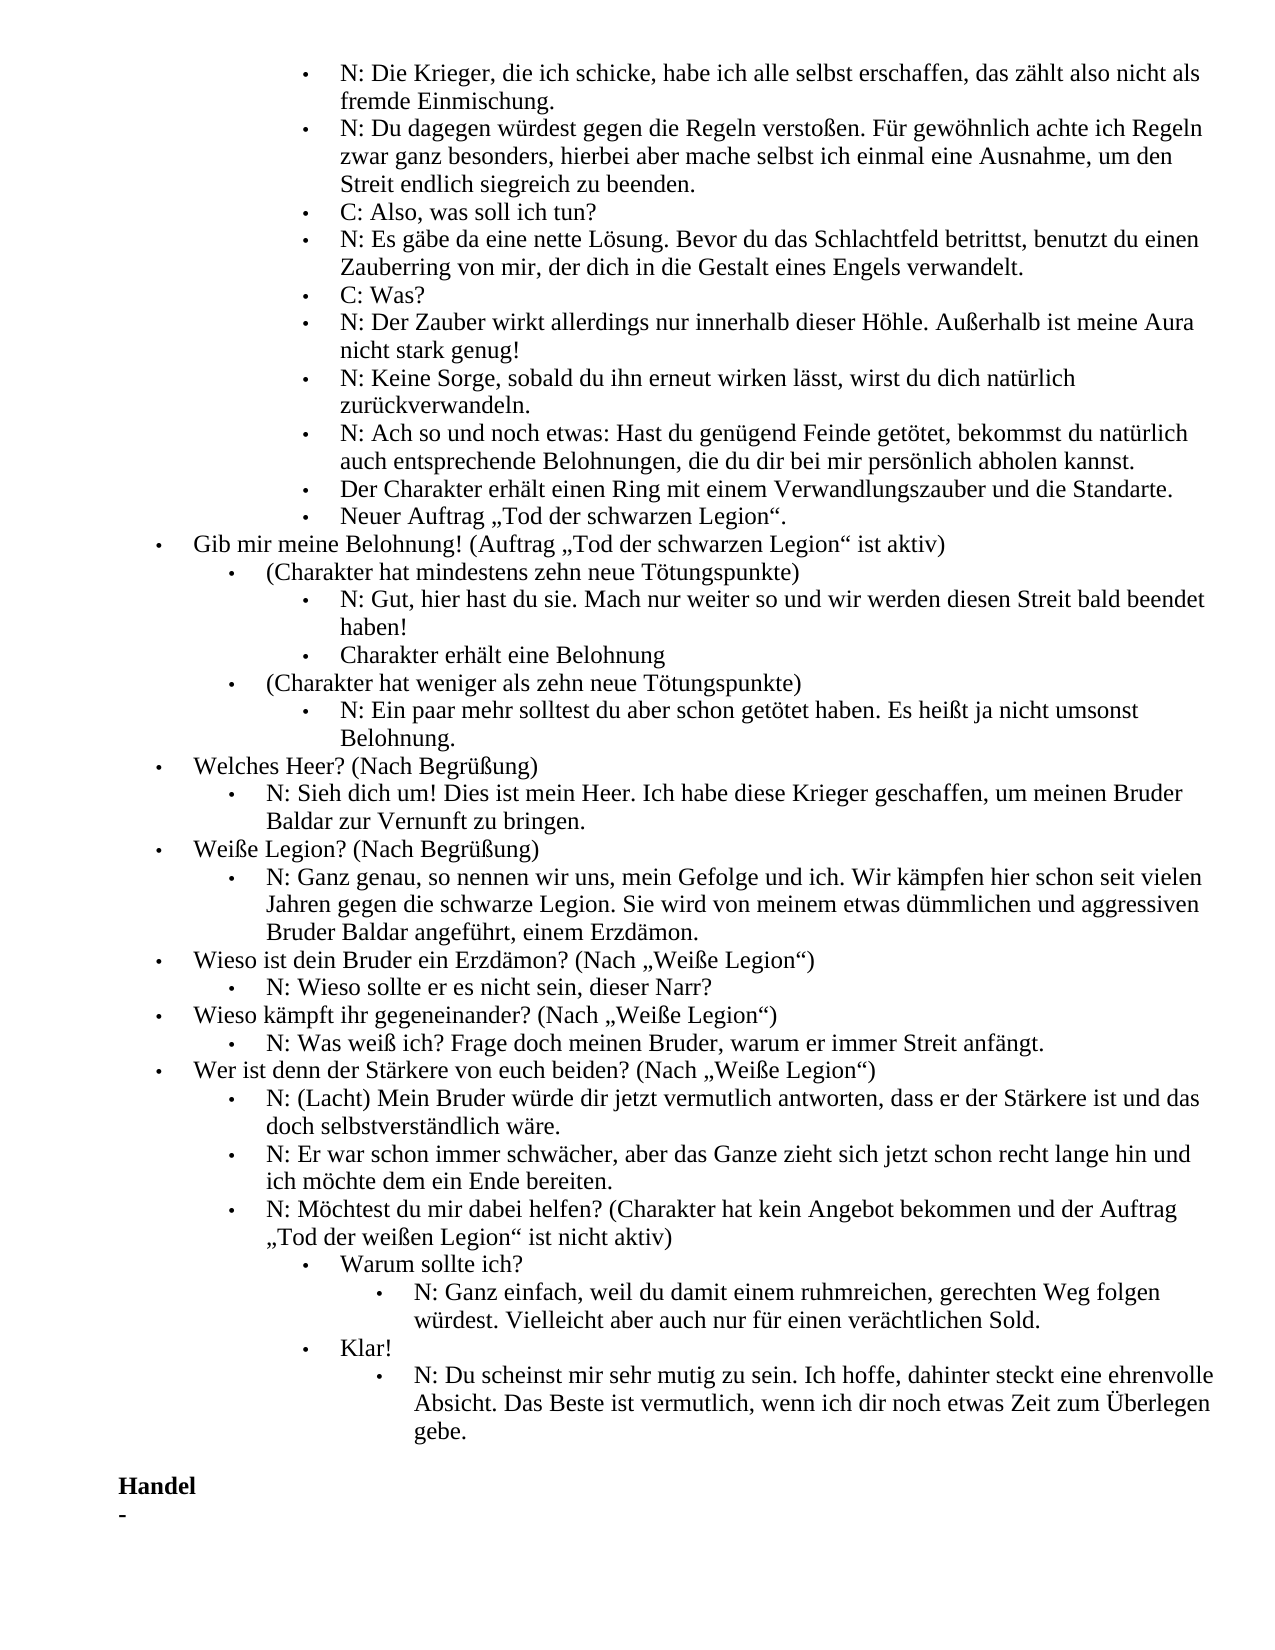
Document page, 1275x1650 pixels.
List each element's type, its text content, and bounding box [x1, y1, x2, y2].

text Handel - [118, 1444, 1216, 1528]
list Der Charakter erhält einen Ring mit einem Verwandlungszauber und die Standarte. [302, 475, 1216, 502]
list Neuer Auftrag „Tod der schwarzen Legion“. [302, 502, 1216, 530]
list (Charakter hat weniger als zehn neue Tötungspunkte) [228, 669, 1216, 696]
list N: Du scheinst mir sehr mutig zu sein. Ich hoffe, dahinter steckt eine ehrenvolle Absicht. Das Beste ist vermutlich, wenn ich dir noch etwas Zeit zum Überlegen gebe. [376, 1361, 1216, 1444]
list N: (Lacht) Mein Bruder würde dir jetzt vermutlich antworten, dass er der Stärkere ist und das doch selbstverständlich wäre. [228, 1084, 1216, 1140]
list (Charakter hat mindestens zehn neue Tötungspunkte) [228, 558, 1216, 586]
list N: Möchtest du mir dabei helfen? (Charakter hat kein Angebot bekommen und der Auftrag „Tod der weißen Legion“ ist nicht aktiv) [228, 1195, 1216, 1251]
list Weiße Legion? (Nach Begrüßung) [156, 835, 1216, 863]
list Wieso ist dein Bruder ein Erzdämon? (Nach „Weiße Legion“) [156, 946, 1216, 973]
list N: Ganz genau, so nennen wir uns, mein Gefolge und ich. Wir kämpfen hier schon seit vielen Jahren gegen die schwarze Legion. Sie wird von meinem etwas dümmlichen und aggressiven Bruder Baldar angeführt, einem Erzdämon. [228, 863, 1216, 946]
list N: Er war schon immer schwächer, aber das Ganze zieht sich jetzt schon recht lange hin und ich möchte dem ein Ende bereiten. [228, 1140, 1216, 1195]
list N: Der Zauber wirkt allerdings nur innerhalb dieser Höhle. Außerhalb ist meine Aura nicht stark genug! [302, 308, 1216, 364]
list N: Was weiß ich? Frage doch meinen Bruder, warum er immer Streit anfängt. [228, 1029, 1216, 1057]
list N: Ein paar mehr solltest du aber schon getötet haben. Es heißt ja nicht umsonst Belohnung. [302, 696, 1216, 752]
list N: Keine Sorge, sobald du ihn erneut wirken lässt, wirst du dich natürlich zurückverwandeln. [302, 364, 1216, 419]
list Wer ist denn der Stärkere von euch beiden? (Nach „Weiße Legion“) [156, 1057, 1216, 1084]
list N: Die Krieger, die ich schicke, habe ich alle selbst erschaffen, das zählt also nicht als fremde Einmischung. [302, 59, 1216, 114]
list N: Ach so und noch etwas: Hast du genügend Feinde getötet, bekommst du natürlich auch entsprechende Belohnungen, die du dir bei mir persönlich abholen kannst. [302, 419, 1216, 475]
list C: Also, was soll ich tun? [302, 198, 1216, 225]
list C: Was? [302, 281, 1216, 308]
list N: Gut, hier hast du sie. Mach nur weiter so und wir werden diesen Streit bald beendet haben! [302, 586, 1216, 641]
list N: Du dagegen würdest gegen die Regeln verstoßen. Für gewöhnlich achte ich Regeln zwar ganz besonders, hierbei aber mache selbst ich einmal eine Ausnahme, um den Streit endlich siegreich zu beenden. [302, 114, 1216, 198]
list N: Wieso sollte er es nicht sein, dieser Narr? [228, 973, 1216, 1001]
list Charakter erhält eine Belohnung [302, 641, 1216, 669]
list N: Sieh dich um! Dies ist mein Heer. Ich habe diese Krieger geschaffen, um meinen Bruder Baldar zur Vernunft zu bringen. [228, 779, 1216, 835]
list Warum sollte ich? [302, 1251, 1216, 1278]
list Welches Heer? (Nach Begrüßung) [156, 752, 1216, 779]
list Gib mir meine Belohnung! (Auftrag „Tod der schwarzen Legion“ ist aktiv) [156, 530, 1216, 558]
list Wieso kämpft ihr gegeneinander? (Nach „Weiße Legion“) [156, 1001, 1216, 1029]
list Klar! [302, 1334, 1216, 1361]
list N: Es gäbe da eine nette Lösung. Bevor du das Schlachtfeld betrittst, benutzt du einen Zauberring von mir, der dich in die Gestalt eines Engels verwandelt. [302, 225, 1216, 281]
list N: Ganz einfach, weil du damit einem ruhmreichen, gerechten Weg folgen würdest. Vielleicht aber auch nur für einen verächtlichen Sold. [376, 1278, 1216, 1334]
